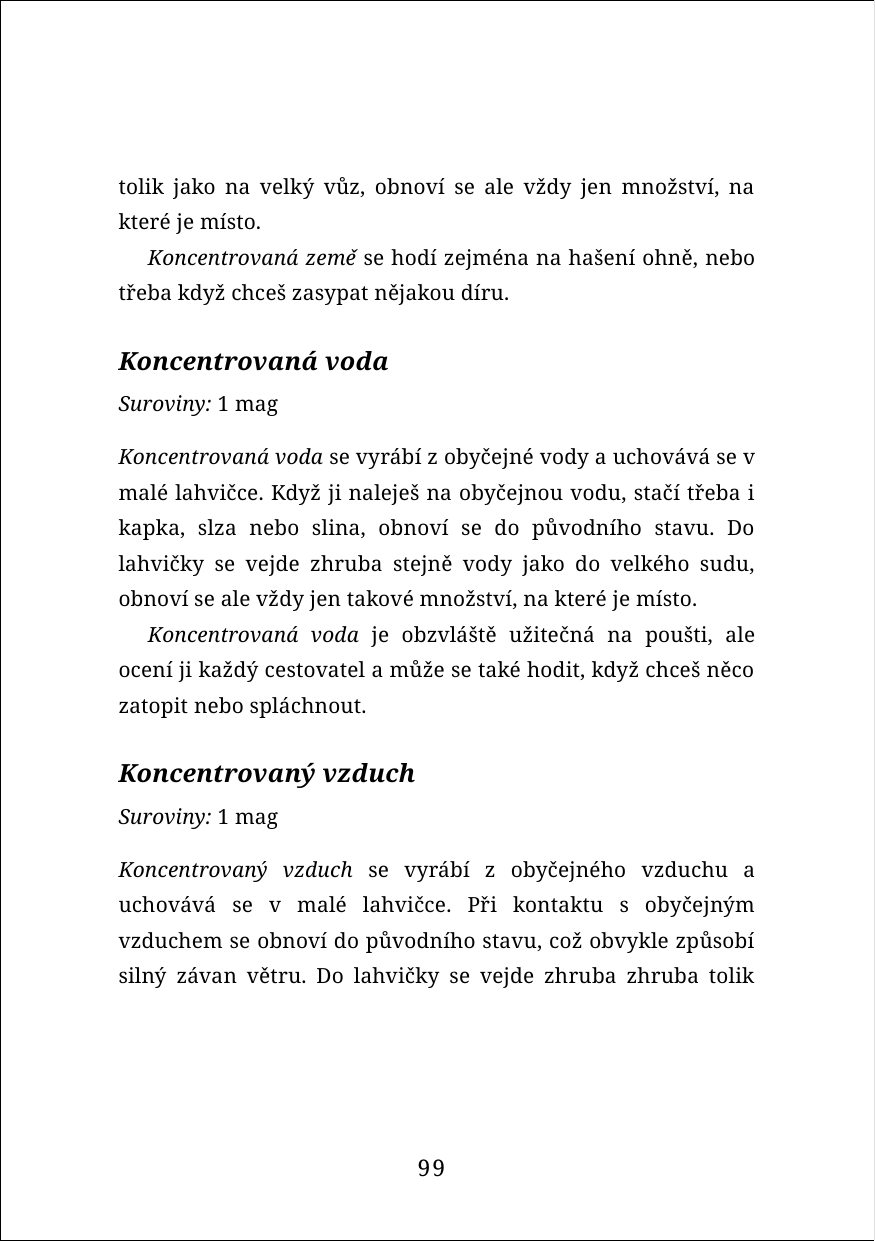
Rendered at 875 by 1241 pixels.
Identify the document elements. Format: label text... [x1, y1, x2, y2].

text Suroviny: 1 mag [118, 389, 756, 418]
text Koncentrovaný vzduch se vyrábí z obyčejného vzduchu a uchovává se v malé lahvičce. Při kontaktu s obyčejným vzduchem se obnoví do původního stavu, což obvykle způsobí silný závan větru. Do lahvičky se vejde zhruba zhruba tolik [118, 855, 756, 990]
text Koncentrovaná voda se vyrábí z obyčejné vody a uchovává se v malé lahvičce. Když ji naleješ na obyčejnou vodu, stačí třeba i kapka, slza nebo slina, obnoví se do původního stavu. Do lahvičky se vejde zhruba stejně vody jako do velkého sudu, obnoví se ale vždy jen takové množství, na které je místo. Koncentrovaná voda je obzvláště užitečná na poušti, ale ocení ji každý cestovatel a může se také hodit, když chceš něco zatopit nebo spláchnout. [118, 442, 756, 719]
text tolik jako na velký vůz, obnoví se ale vždy jen množství, na které je místo. Koncentrovaná země se hodí zejména na hašení ohně, nebo třeba když chceš zasypat nějakou díru. [118, 172, 756, 307]
subtitle Koncentrovaný vzduch [118, 756, 756, 790]
subtitle Koncentrovaná voda [118, 343, 756, 377]
text Suroviny: 1 mag [118, 802, 756, 830]
